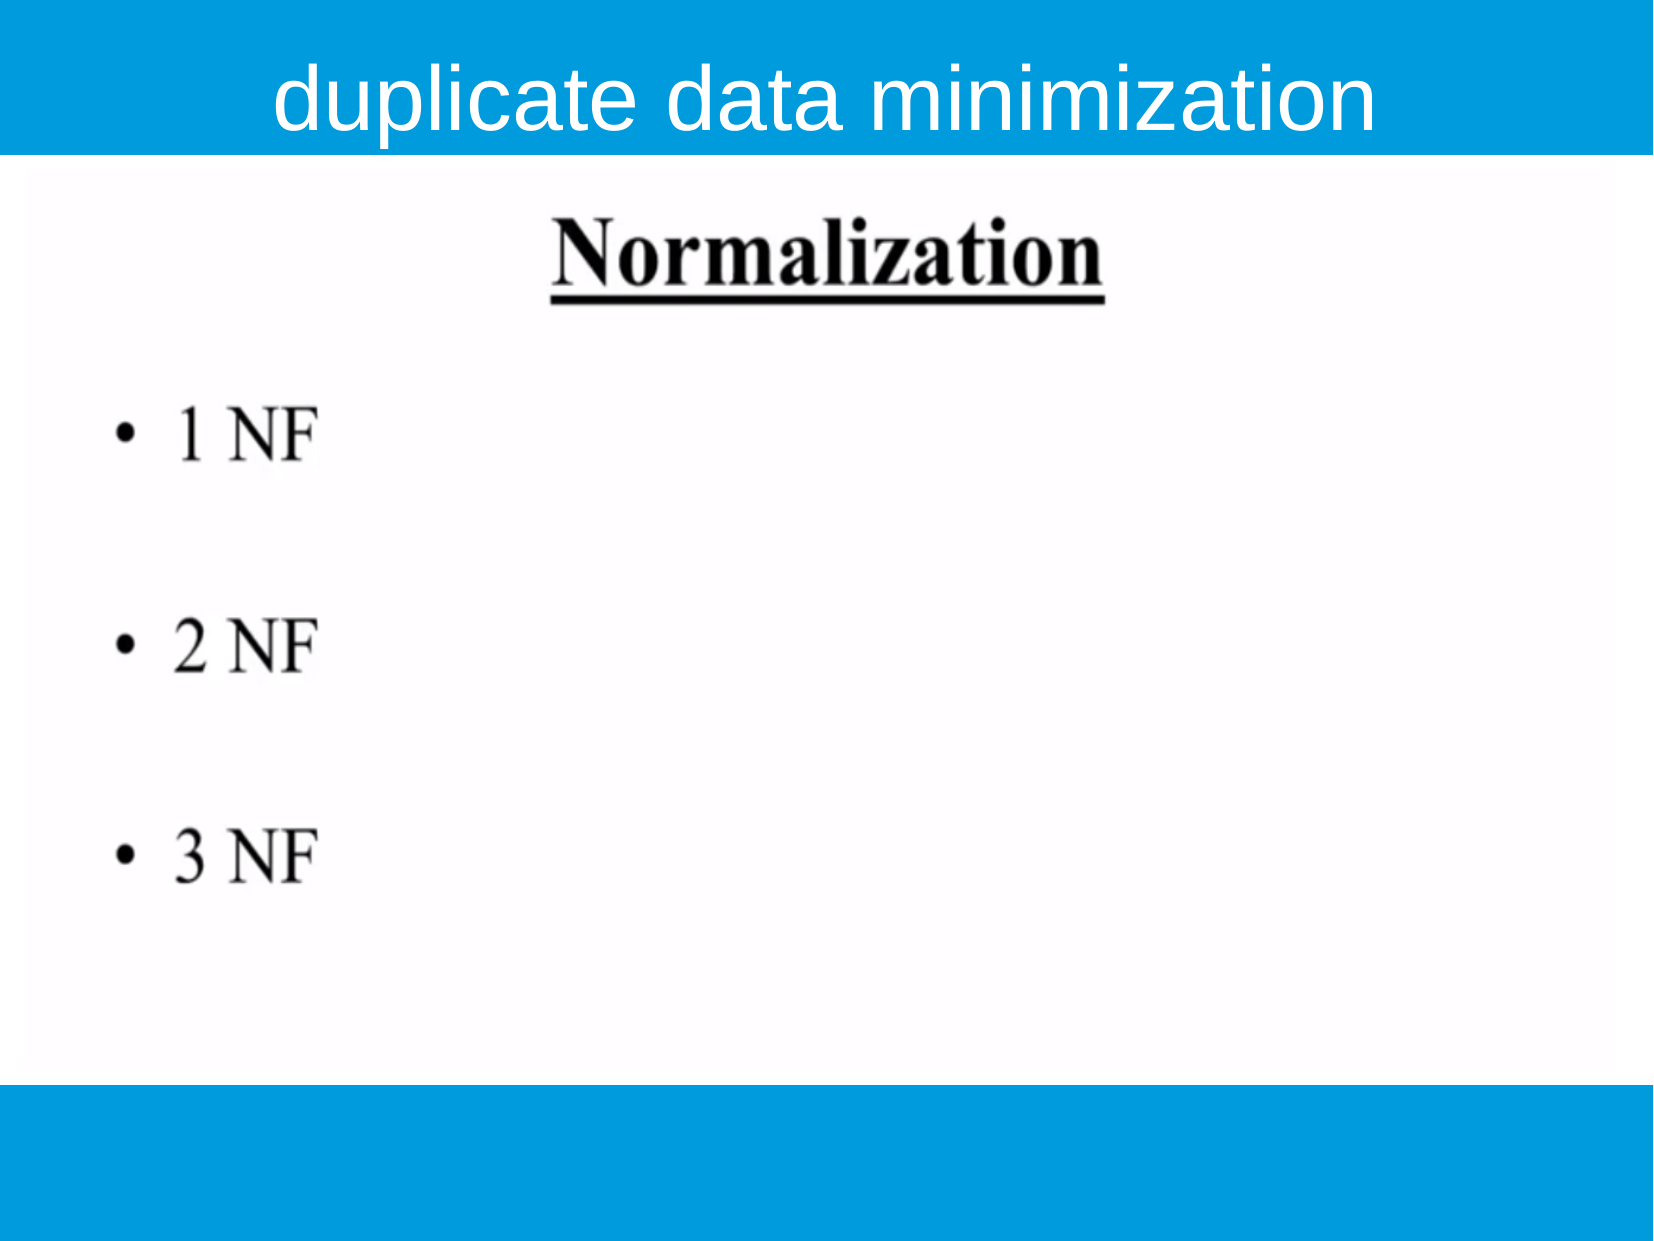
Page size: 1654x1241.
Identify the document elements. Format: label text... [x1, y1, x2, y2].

title duplicate data minimization [82, 49, 1571, 154]
picture [26, 169, 1613, 1070]
